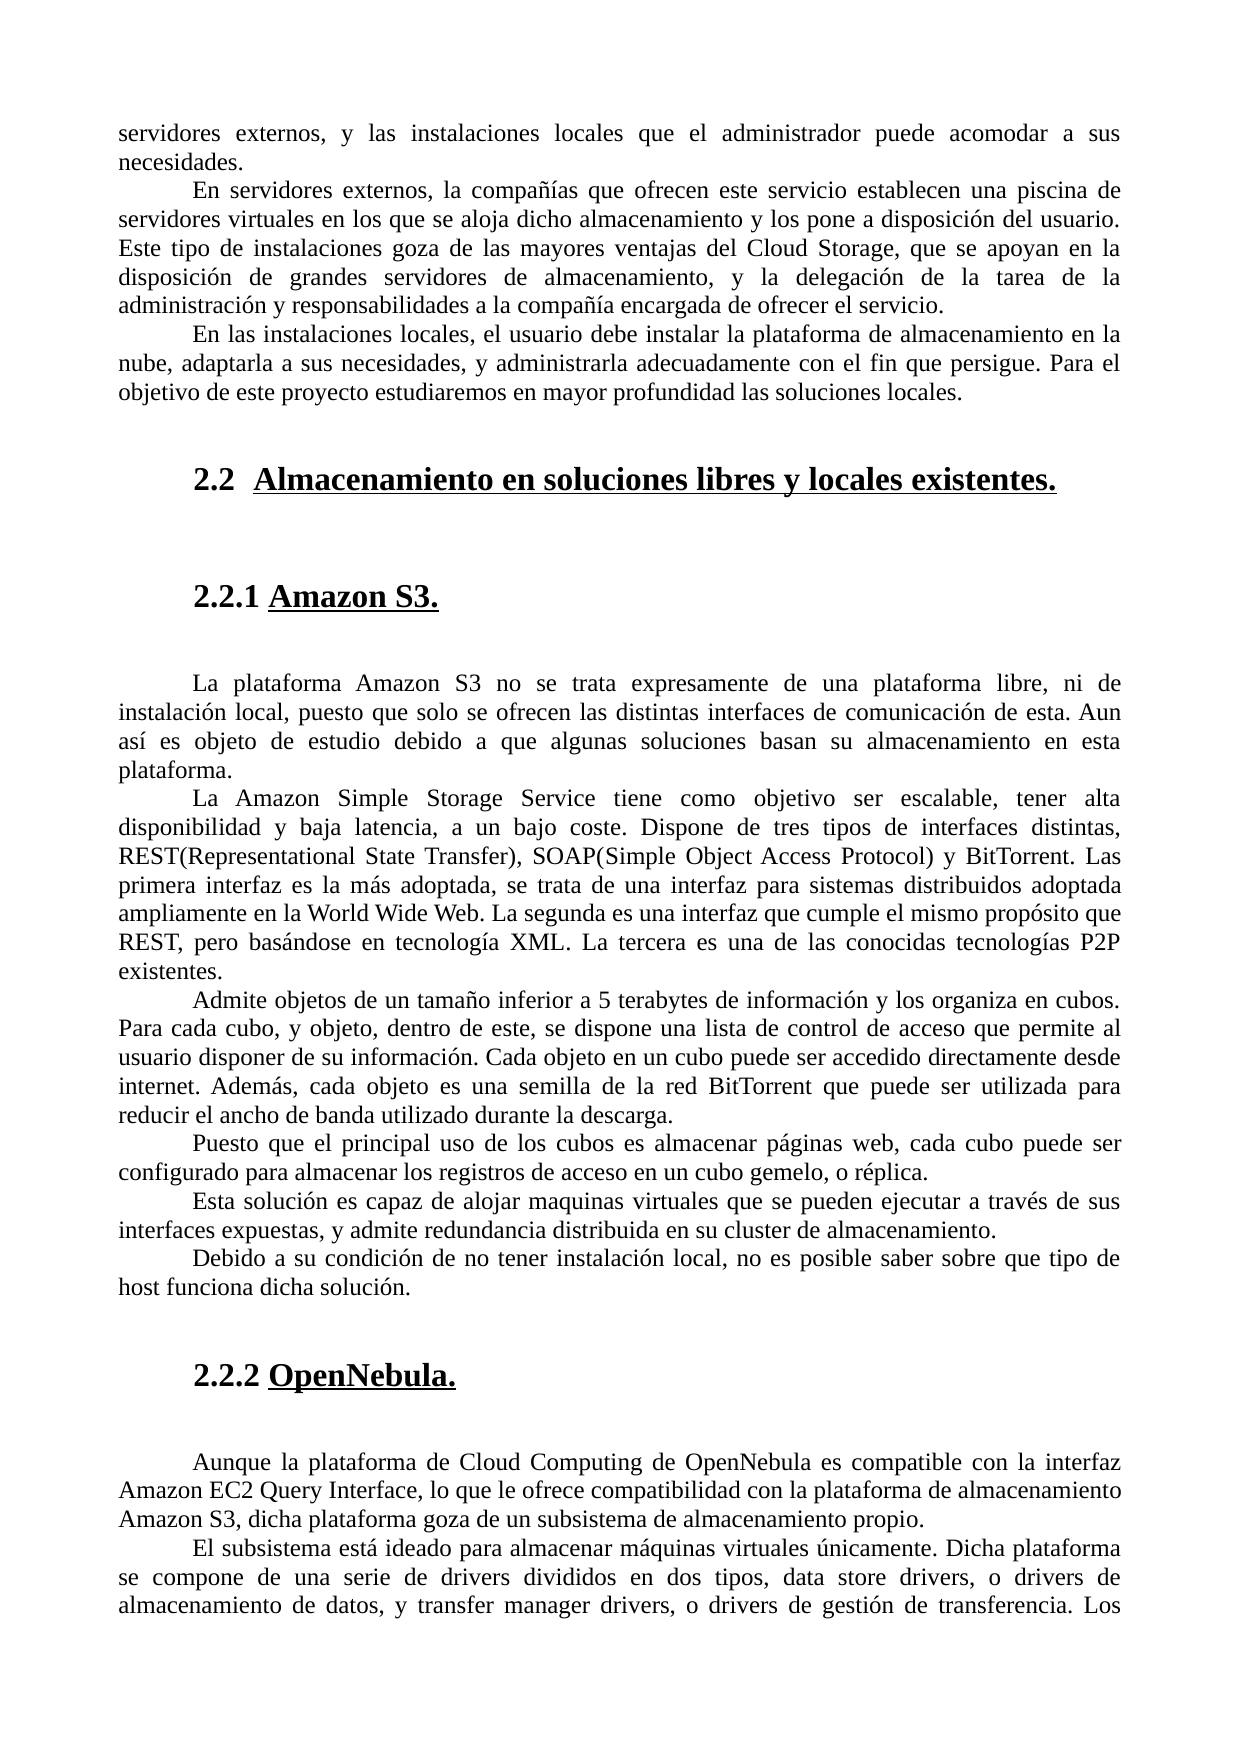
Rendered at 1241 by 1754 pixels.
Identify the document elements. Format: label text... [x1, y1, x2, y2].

text La plataforma Amazon S3 no se trata expresamente de una plataforma libre, ni de instalación local, puesto que solo se ofrecen las distintas interfaces de comunicación de esta. Aun así es objeto de estudio debido a que algunas soluciones basan su almacenamiento en esta plataforma. [118, 668, 1122, 783]
text Puesto que el principal uso de los cubos es almacenar páginas web, cada cubo puede ser configurado para almacenar los registros de acceso en un cubo gemelo, o réplica. [118, 1128, 1122, 1186]
text En las instalaciones locales, el usuario debe instalar la plataforma de almacenamiento en la nube, adaptarla a sus necesidades, y administrarla adecuadamente con el fin que persigue. Para el objetivo de este proyecto estudiaremos en mayor profundidad las soluciones locales. [118, 319, 1122, 406]
subtitle Amazon S3. [193, 576, 1122, 615]
text La Amazon Simple Storage Service tiene como objetivo ser escalable, tener alta disponibilidad y baja latencia, a un bajo coste. Dispone de tres tipos de interfaces distintas, REST(Representational State Transfer), SOAP(Simple Object Access Protocol) y BitTorrent. Las primera interfaz es la más adoptada, se trata de una interfaz para sistemas distribuidos adoptada ampliamente en la World Wide Web. La segunda es una interfaz que cumple el mismo propósito que REST, pero basándose en tecnología XML. La tercera es una de las conocidas tecnologías P2P existentes. [118, 783, 1122, 985]
subtitle OpenNebula. [193, 1355, 1122, 1393]
text En servidores externos, la compañías que ofrecen este servicio establecen una piscina de servidores virtuales en los que se aloja dicho almacenamiento y los pone a disposición del usuario. Este tipo de instalaciones goza de las mayores ventajas del Cloud Storage, que se apoyan en la disposición de grandes servidores de almacenamiento, y la delegación de la tarea de la administración y responsabilidades a la compañía encargada de ofrecer el servicio. [118, 176, 1122, 319]
text servidores externos, y las instalaciones locales que el administrador puede acomodar a sus necesidades. [118, 118, 1122, 176]
text Esta solución es capaz de alojar maquinas virtuales que se pueden ejecutar a través de sus interfaces expuestas, y admite redundancia distribuida en su cluster de almacenamiento. [118, 1186, 1122, 1243]
subtitle Almacenamiento en soluciones libres y locales existentes. [193, 459, 1122, 498]
text Admite objetos de un tamaño inferior a 5 terabytes de información y los organiza en cubos. Para cada cubo, y objeto, dentro de este, se dispone una lista de control de acceso que permite al usuario disponer de su información. Cada objeto en un cubo puede ser accedido directamente desde internet. Además, cada objeto es una semilla de la red BitTorrent que puede ser utilizada para reducir el ancho de banda utilizado durante la descarga. [118, 985, 1122, 1128]
text El subsistema está ideado para almacenar máquinas virtuales únicamente. Dicha plataforma se compone de una serie de drivers divididos en dos tipos, data store drivers, o drivers de almacenamiento de datos, y transfer manager drivers, o drivers de gestión de transferencia. Los [118, 1533, 1122, 1619]
text Aunque la plataforma de Cloud Computing de OpenNebula es compatible con la interfaz Amazon EC2 Query Interface, lo que le ofrece compatibilidad con la plataforma de almacenamiento Amazon S3, dicha plataforma goza de un subsistema de almacenamiento propio. [118, 1447, 1122, 1533]
text Debido a su condición de no tener instalación local, no es posible saber sobre que tipo de host funciona dicha solución. [118, 1243, 1122, 1301]
